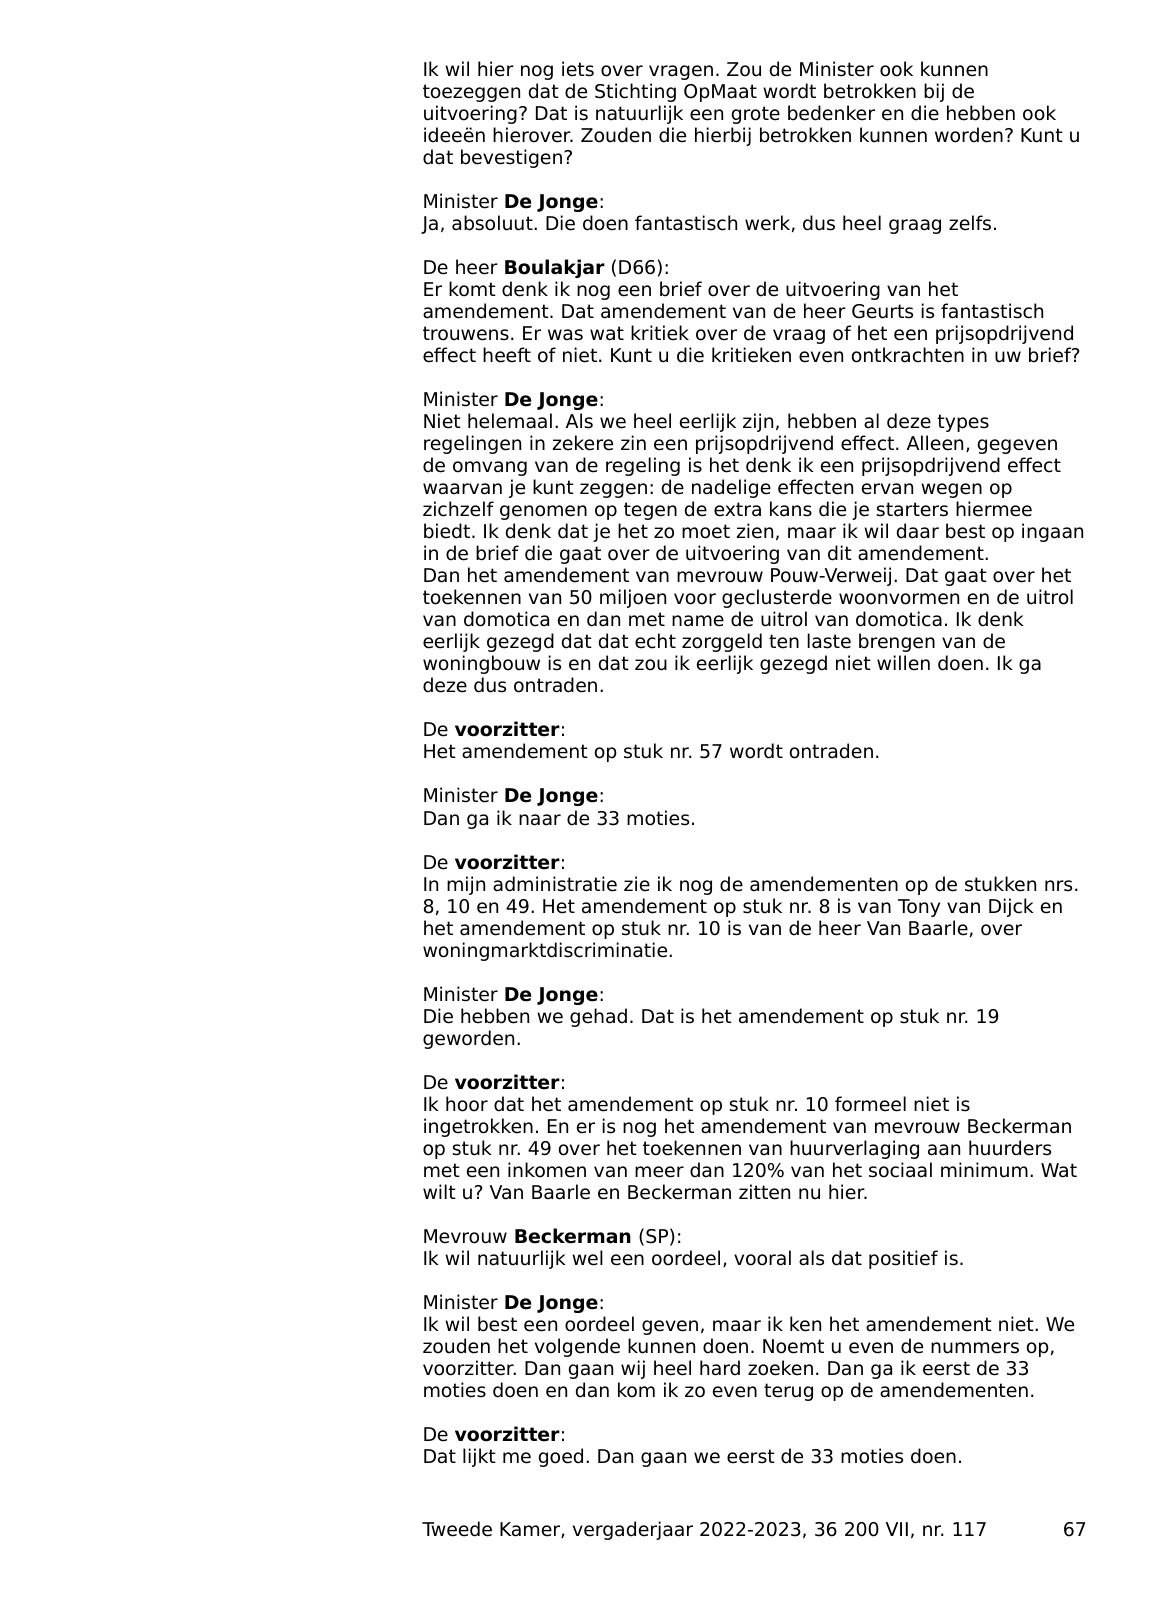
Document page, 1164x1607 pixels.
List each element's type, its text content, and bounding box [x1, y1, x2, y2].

text De voorzitter: [422, 719, 1087, 741]
text Dat lijkt me goed. Dan gaan we eerst de 33 moties doen. [422, 1446, 1087, 1468]
text De voorzitter: [422, 1424, 1087, 1446]
text In mijn administratie zie ik nog de amendementen op de stukken nrs. 8, 10 en 49. Het amendement op stuk nr. 8 is van Tony van Dijck en het amendement op stuk nr. 10 is van de heer Van Baarle, over woningmarktdiscriminatie. [422, 873, 1087, 961]
text Ik wil hier nog iets over vragen. Zou de Minister ook kunnen toezeggen dat de Stichting OpMaat wordt betrokken bij de uitvoering? Dat is natuurlijk een grote bedenker en die hebben ook ideeën hierover. Zouden die hierbij betrokken kunnen worden? Kunt u dat bevestigen? [422, 59, 1087, 169]
text Minister De Jonge: [422, 389, 1087, 411]
text Minister De Jonge: [422, 1292, 1087, 1314]
text Ja, absoluut. Die doen fantastisch werk, dus heel graag zelfs. [422, 213, 1087, 235]
text De heer Boulakjar (D66): [422, 257, 1087, 279]
text Minister De Jonge: [422, 191, 1087, 213]
text Dan ga ik naar de 33 moties. [422, 807, 1087, 829]
text Ik wil natuurlijk wel een oordeel, vooral als dat positief is. [422, 1248, 1087, 1270]
text Dan het amendement van mevrouw Pouw-Verweij. Dat gaat over het toekennen van 50 miljoen voor geclusterde woonvormen en de uitrol van domotica en dan met name de uitrol van domotica. Ik denk eerlijk gezegd dat dat echt zorggeld ten laste brengen van de woningbouw is en dat zou ik eerlijk gezegd niet willen doen. Ik ga deze dus ontraden. [422, 565, 1087, 697]
text Niet helemaal. Als we heel eerlijk zijn, hebben al deze types regelingen in zekere zin een prijsopdrijvend effect. Alleen, gegeven de omvang van de regeling is het denk ik een prijsopdrijvend effect waarvan je kunt zeggen: de nadelige effecten ervan wegen op zichzelf genomen op tegen de extra kans die je starters hiermee biedt. Ik denk dat je het zo moet zien, maar ik wil daar best op ingaan in de brief die gaat over de uitvoering van dit amendement. [422, 411, 1087, 565]
text Het amendement op stuk nr. 57 wordt ontraden. [422, 741, 1087, 763]
text Mevrouw Beckerman (SP): [422, 1226, 1087, 1248]
text De voorzitter: [422, 1072, 1087, 1094]
text Minister De Jonge: [422, 785, 1087, 807]
text Ik hoor dat het amendement op stuk nr. 10 formeel niet is ingetrokken. En er is nog het amendement van mevrouw Beckerman op stuk nr. 49 over het toekennen van huurverlaging aan huurders met een inkomen van meer dan 120% van het sociaal minimum. Wat wilt u? Van Baarle en Beckerman zitten nu hier. [422, 1094, 1087, 1204]
text Minister De Jonge: [422, 984, 1087, 1006]
text Ik wil best een oordeel geven, maar ik ken het amendement niet. We zouden het volgende kunnen doen. Noemt u even de nummers op, voorzitter. Dan gaan wij heel hard zoeken. Dan ga ik eerst de 33 moties doen en dan kom ik zo even terug op de amendementen. [422, 1314, 1087, 1402]
text Er komt denk ik nog een brief over de uitvoering van het amendement. Dat amendement van de heer Geurts is fantastisch trouwens. Er was wat kritiek over de vraag of het een prijsopdrijvend effect heeft of niet. Kunt u die kritieken even ontkrachten in uw brief? [422, 279, 1087, 367]
text De voorzitter: [422, 852, 1087, 873]
text Die hebben we gehad. Dat is het amendement op stuk nr. 19 geworden. [422, 1006, 1087, 1049]
